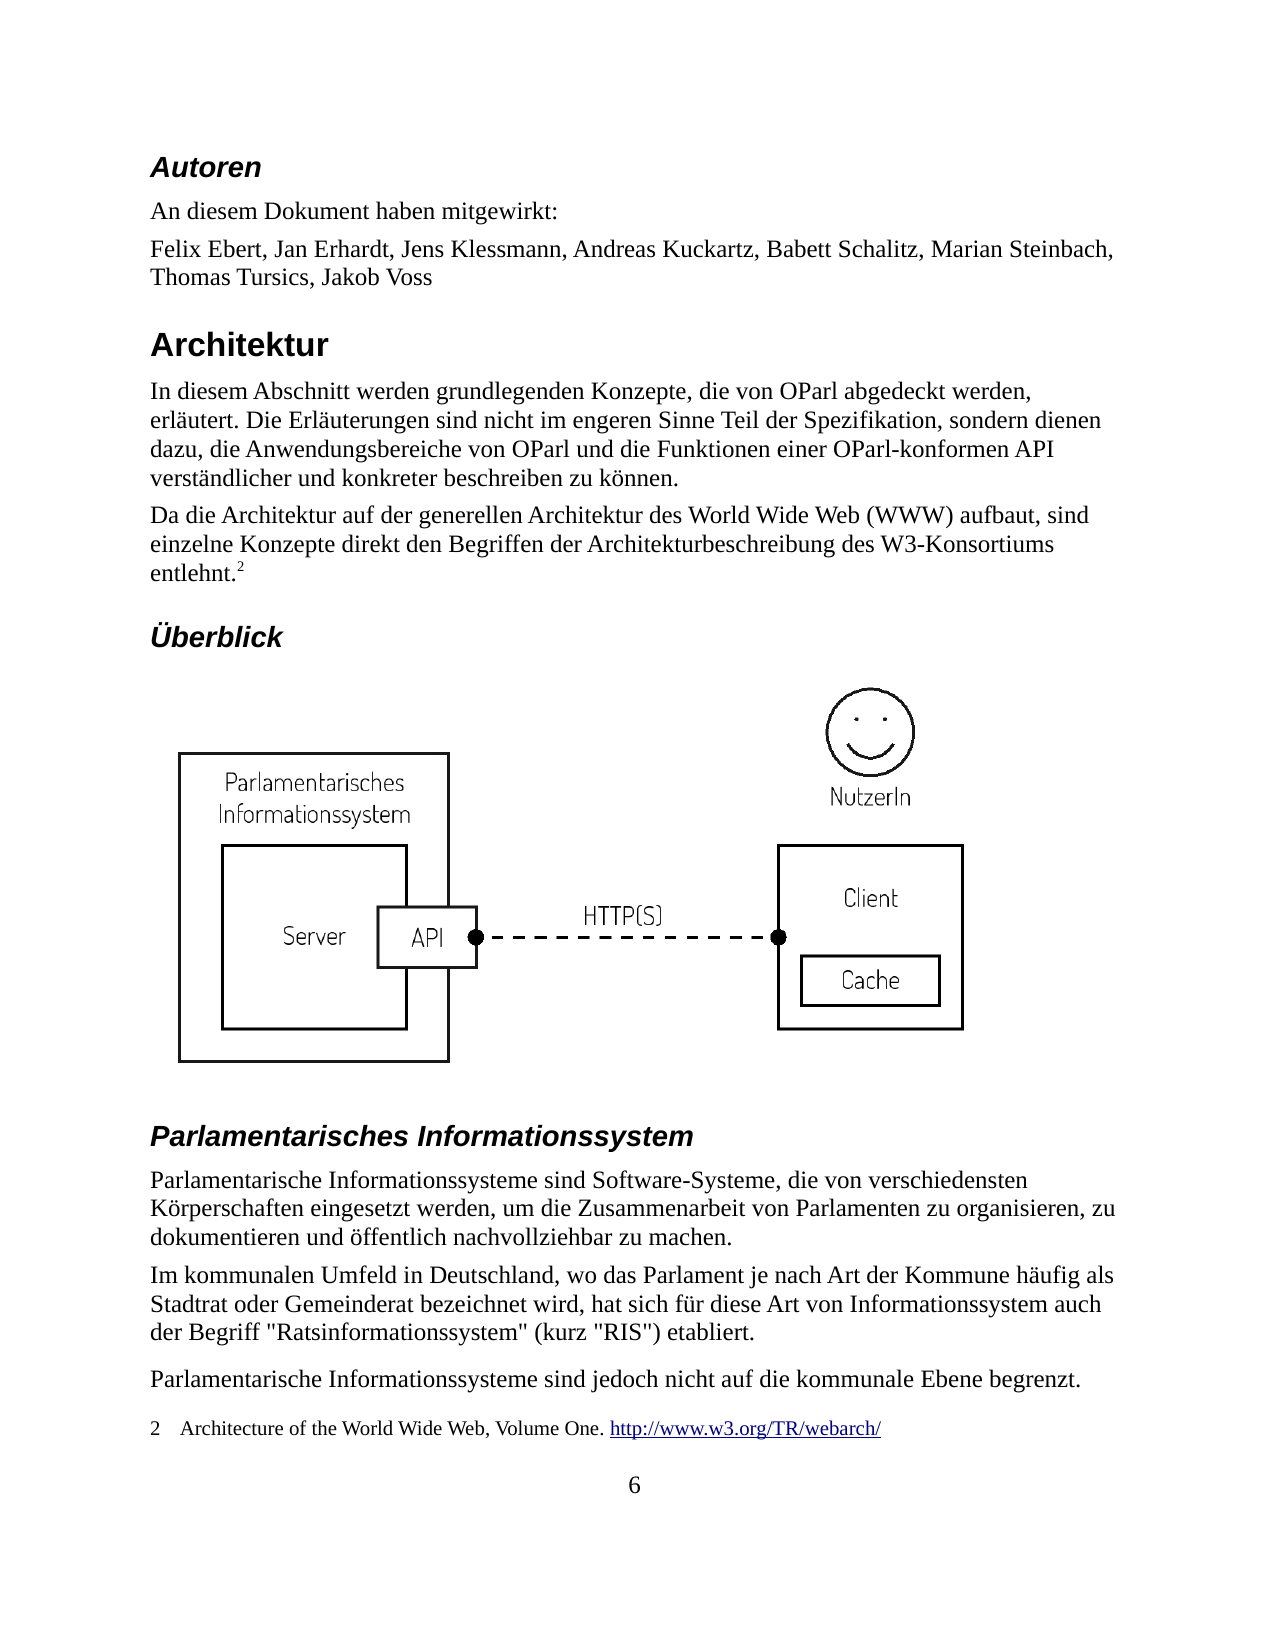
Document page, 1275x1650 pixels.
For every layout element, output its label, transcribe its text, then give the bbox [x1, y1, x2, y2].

text Im kommunalen Umfeld in Deutschland, wo das Parlament je nach Art der Kommune häufig als Stadtrat oder Gemeinderat bezeichnet wird, hat sich für diese Art von Informationssystem auch der Begriff "Ratsinformationssystem" (kurz "RIS") etabliert. [150, 1260, 1125, 1346]
text In diesem Abschnitt werden grundlegenden Konzepte, die von OParl abgedeckt werden, erläutert. Die Erläuterungen sind nicht im engeren Sinne Teil der Spezifikation, sondern dienen dazu, die Anwendungsbereiche von OParl und die Funktionen einer OParl-konformen API verständlicher und konkreter beschreiben zu können. [150, 376, 1125, 491]
subtitle Architektur [150, 325, 1125, 364]
text Parlamentarische Informationssysteme sind jedoch nicht auf die kommunale Ebene begrenzt. [150, 1364, 1125, 1393]
text Felix Ebert, Jan Erhardt, Jens Klessmann, Andreas Kuckartz, Babett Schalitz, Marian Steinbach, Thomas Tursics, Jakob Voss [150, 234, 1125, 291]
text Da die Architektur auf der generellen Architektur des World Wide Web (WWW) aufbaut, sind einzelne Konzepte direkt den Begriffen der Architekturbeschreibung des W3-Konsortiums entlehnt. [150, 500, 1125, 587]
text An diesem Dokument haben mitgewirkt: [150, 196, 1125, 225]
picture [150, 666, 990, 1094]
text Parlamentarische Informationssysteme sind Software-Systeme, die von verschiedensten Körperschaften eingesetzt werden, um die Zusammenarbeit von Parlamenten zu organisieren, zu dokumentieren und öffentlich nachvollziehbar zu machen. [150, 1165, 1125, 1251]
subtitle Autoren [150, 150, 1125, 183]
subtitle Parlamentarisches Informationssystem [150, 1119, 1125, 1152]
subtitle Überblick [150, 621, 1125, 654]
text Architecture of the World Wide Web, Volume One. http://www.w3.org/TR/webarch/ [150, 1416, 1125, 1440]
